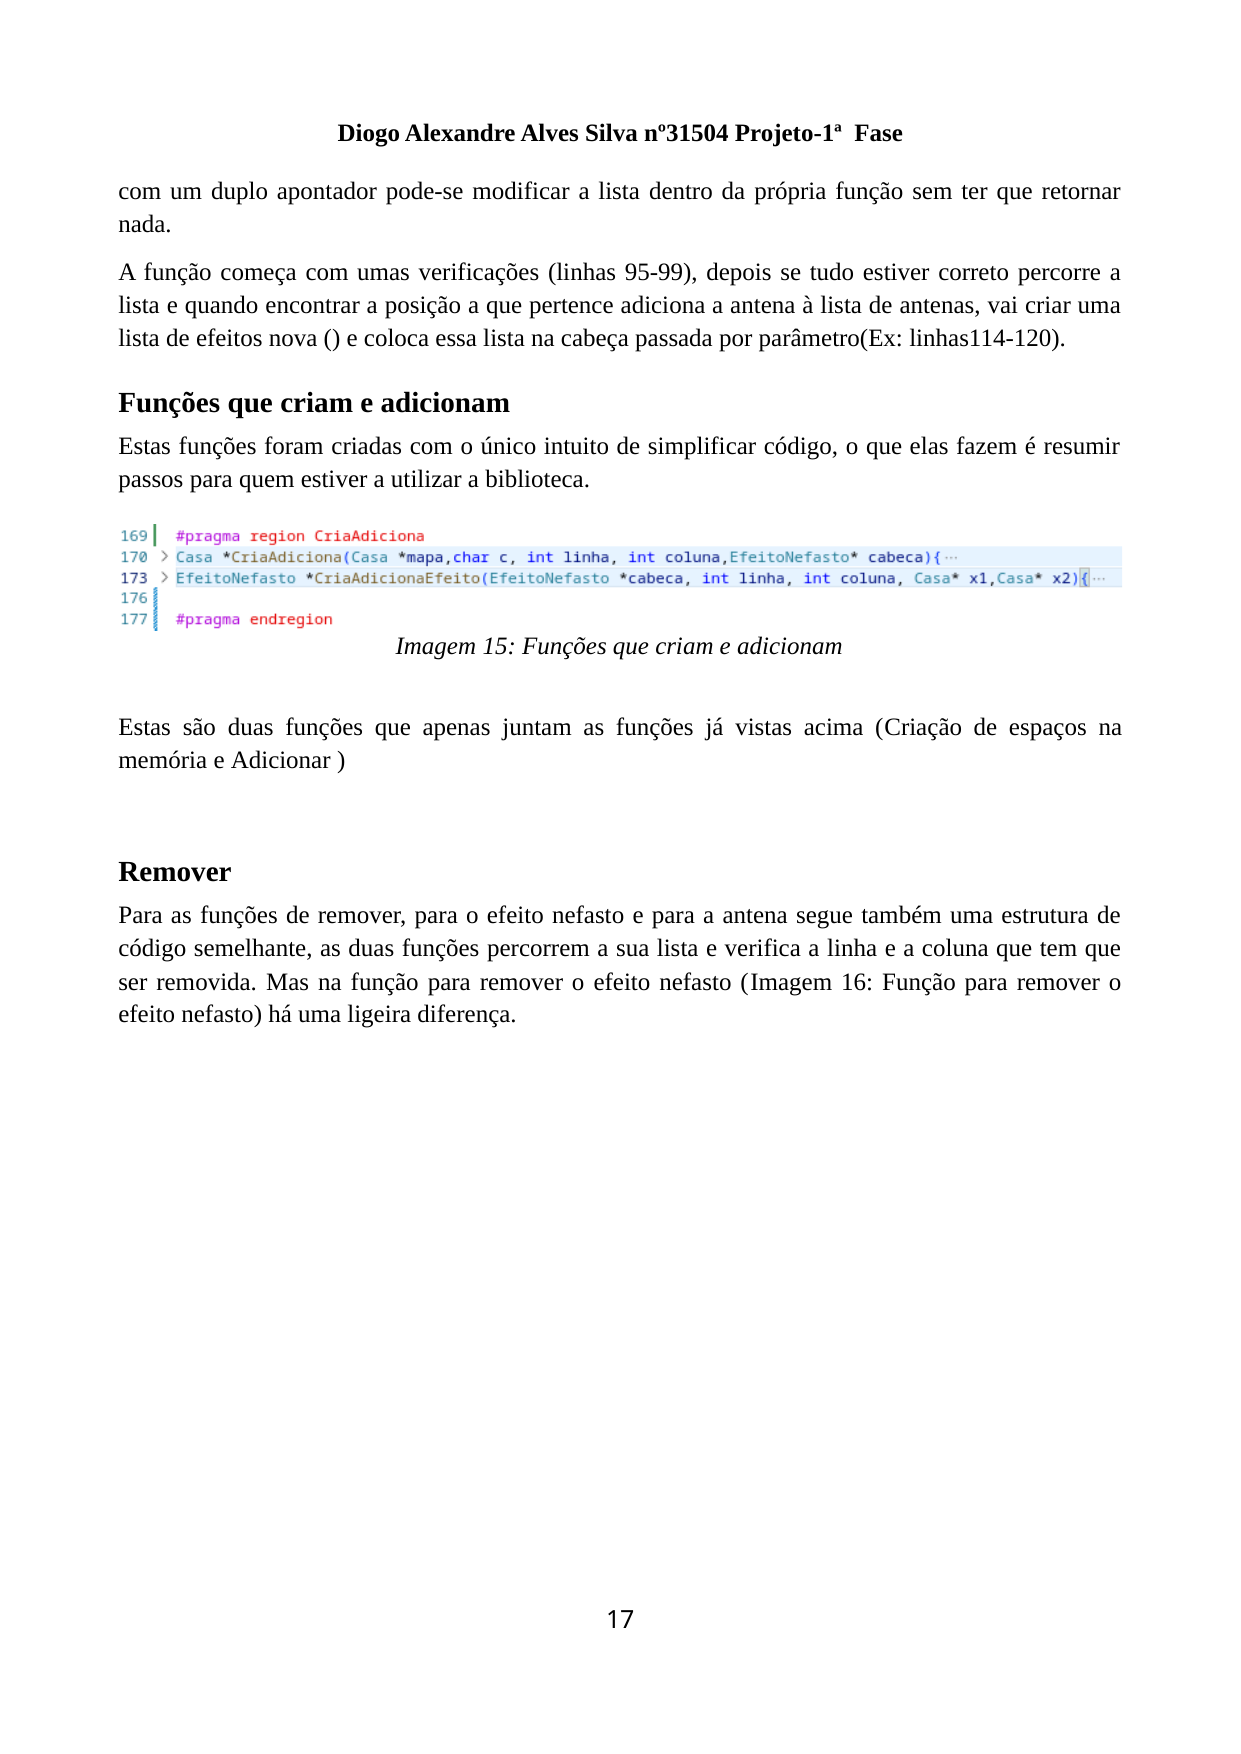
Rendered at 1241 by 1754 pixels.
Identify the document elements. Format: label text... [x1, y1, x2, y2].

subtitle Funções que criam e adicionam [118, 385, 1122, 419]
text Para as funções de remover, para o efeito nefasto e para a antena segue também uma estrutura de código semelhante, as duas funções percorrem a sua lista e verifica a linha e a coluna que tem que ser removida. Mas na função para remover o efeito nefasto (Imagem 16: Função para remover o efeito nefasto) há uma ligeira diferença. [118, 901, 1122, 1028]
text Estas funções foram criadas com o único intuito de simplificar código, o que elas fazem é resumir passos para quem estiver a utilizar a biblioteca. [118, 431, 1122, 493]
picture [118, 524, 1123, 631]
text Estas são duas funções que apenas juntam as funções já vistas acima (Criação de espaços na memória e Adicionar ) [118, 712, 1122, 773]
text com um duplo apontador pode-se modificar a lista dentro da própria função sem ter que retornar nada. [118, 176, 1122, 238]
text A função começa com umas verificações (linhas 95-99), depois se tudo estiver correto percorre a lista e quando encontrar a posição a que pertence adiciona a antena à lista de antenas, vai criar uma lista de efeitos nova () e coloca essa lista na cabeça passada por parâmetro(Ex: linhas114-120). [118, 257, 1122, 352]
subtitle Remover [118, 854, 1122, 888]
text Imagem 15: Funções que criam e adicionam [118, 631, 1122, 660]
